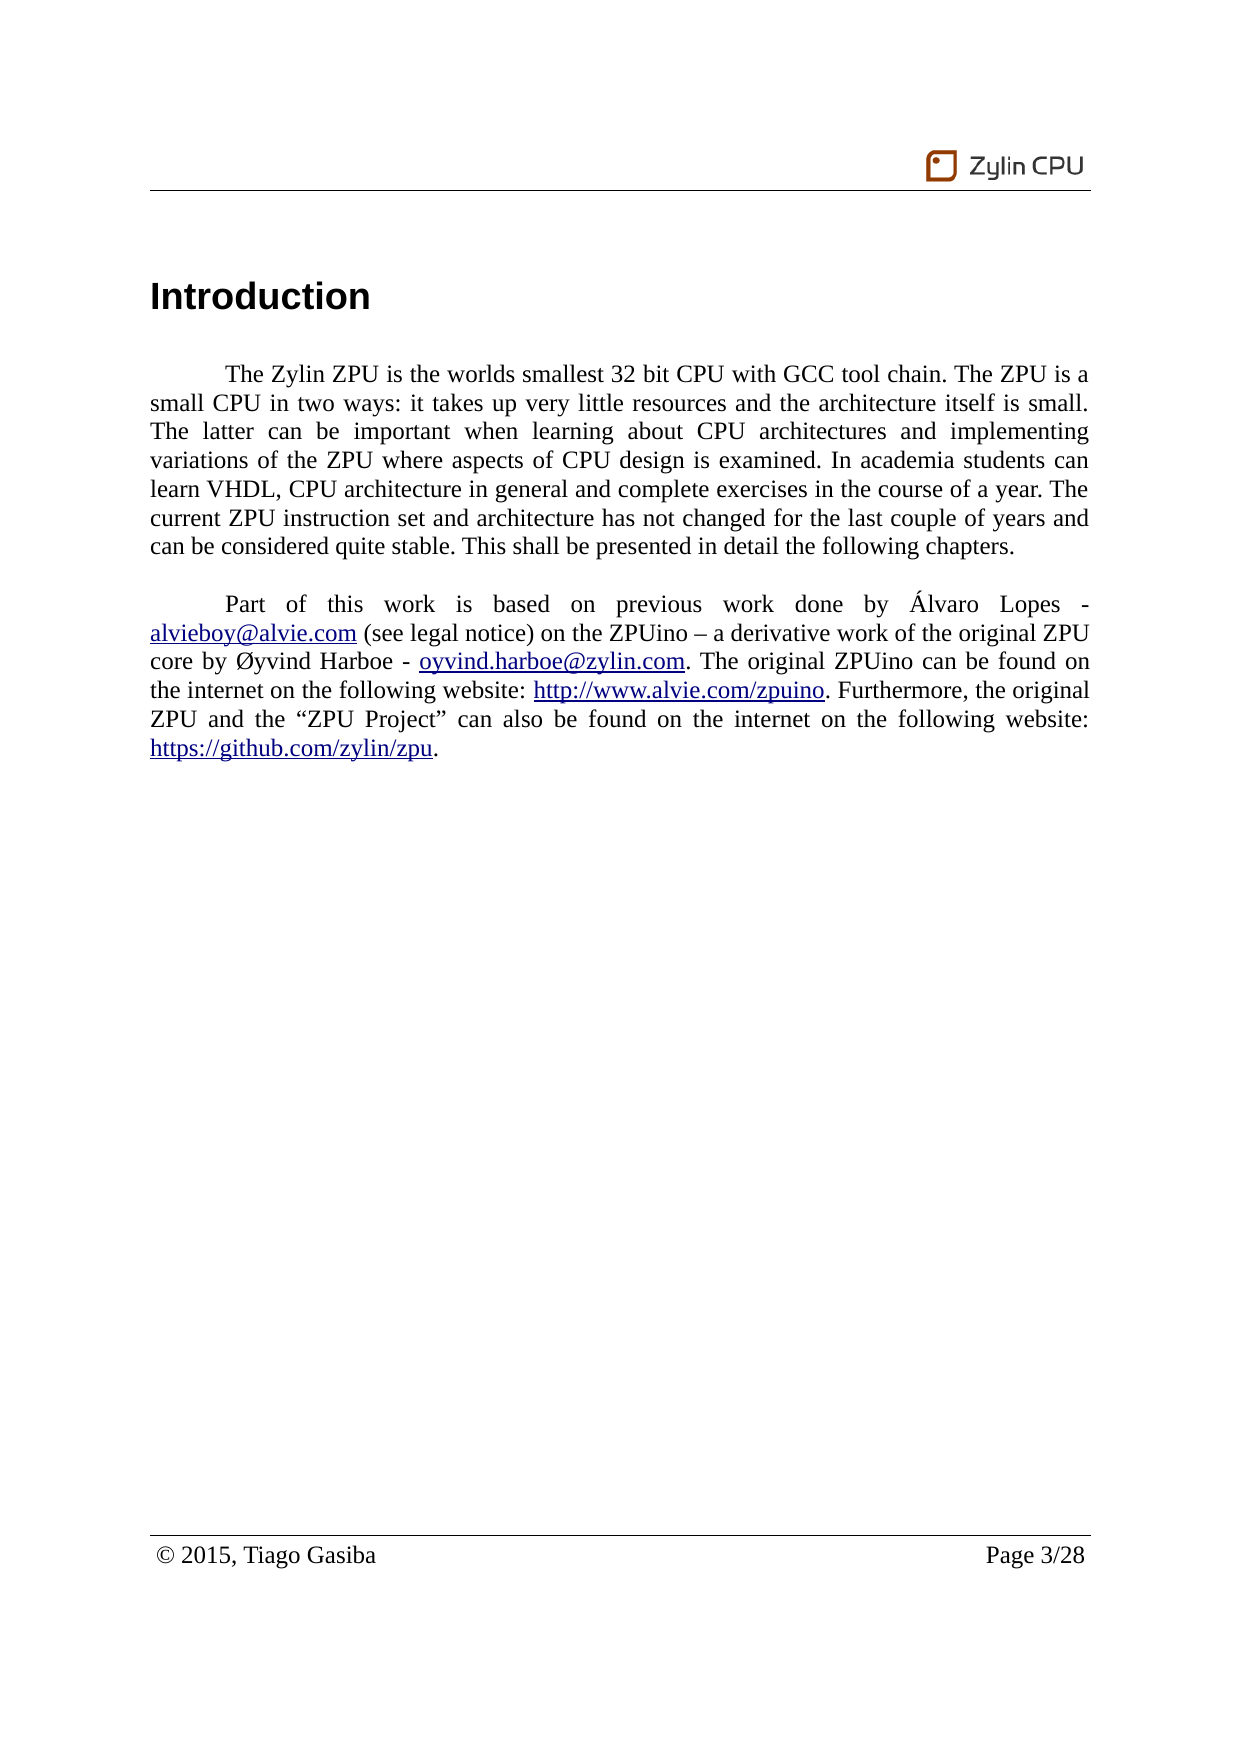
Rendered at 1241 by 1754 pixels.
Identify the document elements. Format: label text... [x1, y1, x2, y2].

text The Zylin ZPU is the worlds smallest 32 bit CPU with GCC tool chain. The ZPU is a small CPU in two ways: it takes up very little resources and the architecture itself is small. The latter can be important when learning about CPU architectures and implementing variations of the ZPU where aspects of CPU design is examined. In academia students can learn VHDL, CPU architecture in general and complete exercises in the course of a year. The current ZPU instruction set and architecture has not changed for the last couple of years and can be considered quite stable. This shall be presented in detail the following chapters. [150, 359, 1091, 560]
picture [922, 148, 1151, 185]
subtitle Introduction [150, 274, 1091, 318]
text Part of this work is based on previous work done by Álvaro Lopes - alvieboy@alvie.com (see legal notice) on the ZPUino – a derivative work of the original ZPU core by Øyvind Harboe - oyvind.harboe@zylin.com. The original ZPUino can be found on the internet on the following website: http://www.alvie.com/zpuino. Furthermore, the original ZPU and the “ZPU Project” can also be found on the internet on the following website: https://github.com/zylin/zpu. [150, 589, 1091, 761]
